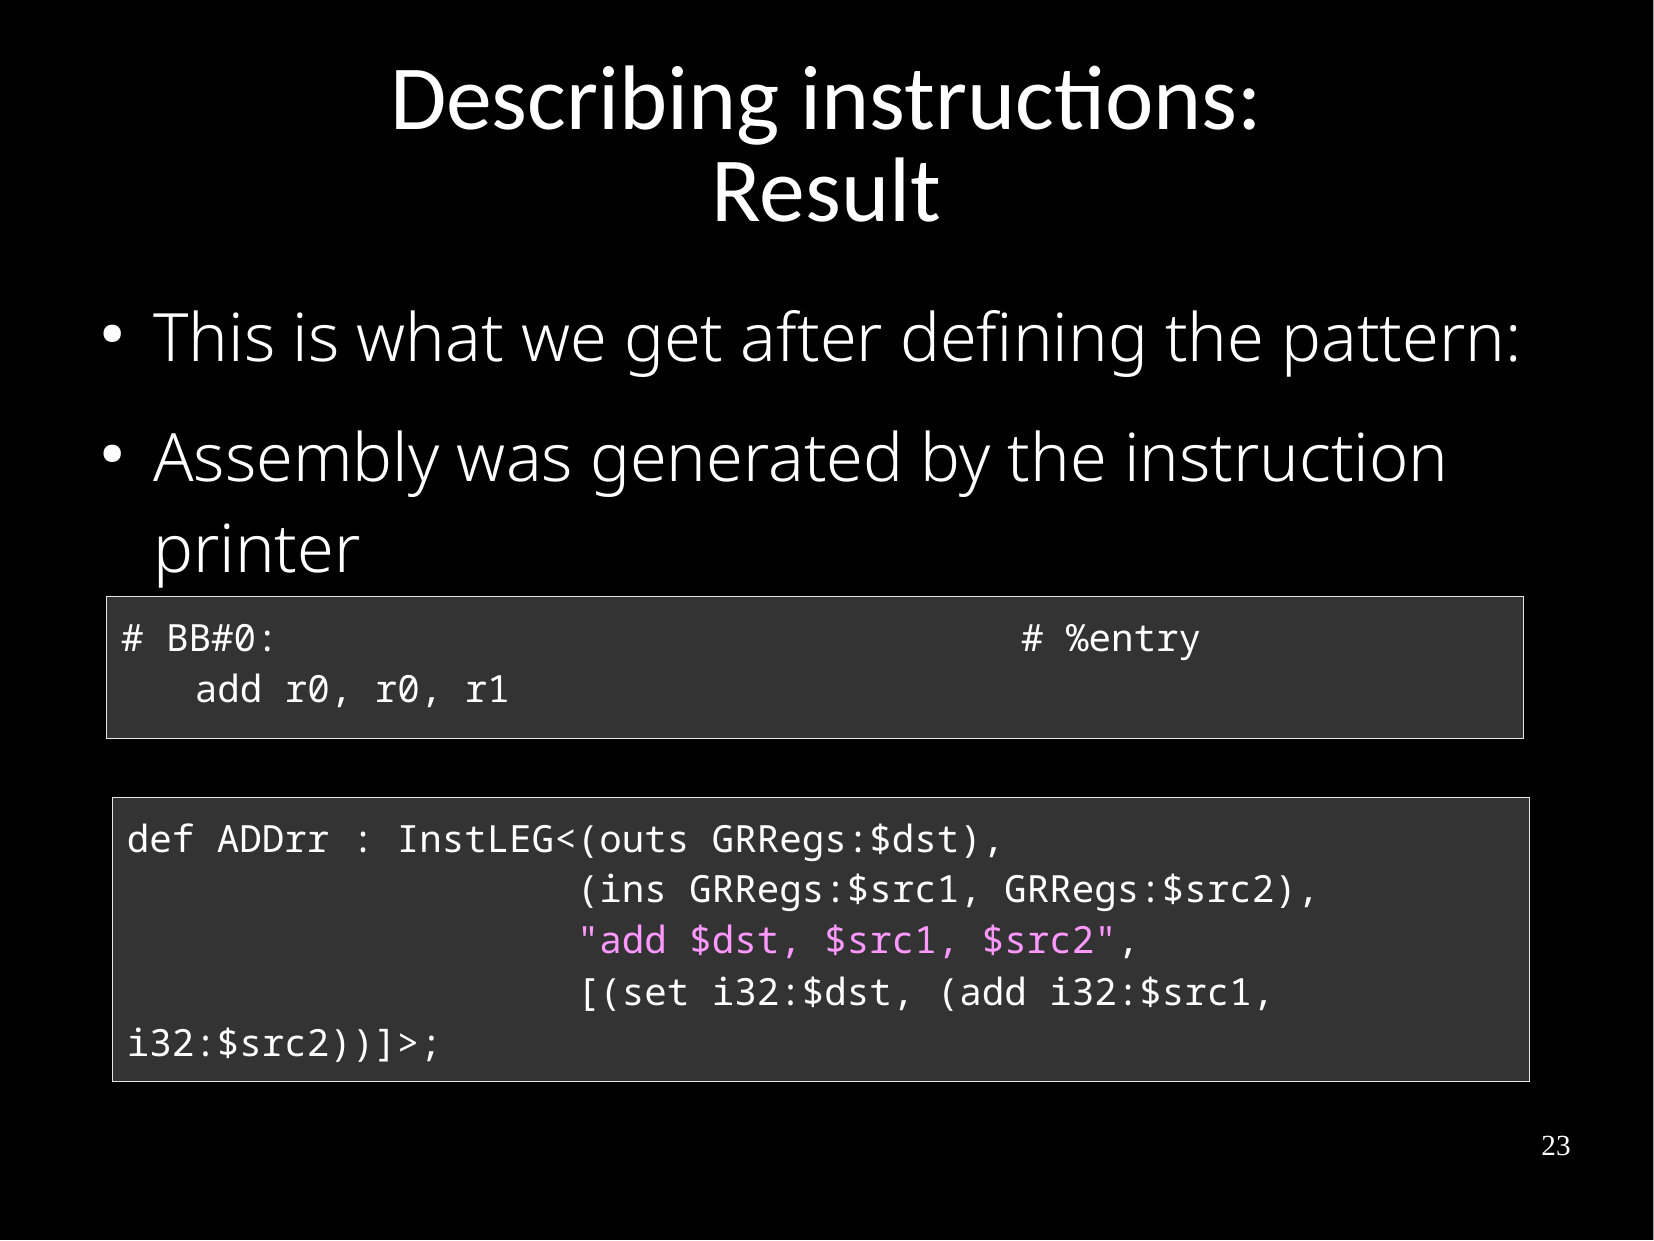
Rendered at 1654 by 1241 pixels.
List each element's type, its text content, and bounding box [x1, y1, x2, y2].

list This is what we get after defining the pattern: Assembly was generated by the instruction printer More on this later [82, 290, 1571, 1010]
title Describing instructions: Result [82, 49, 1571, 257]
text_box # BB#0: # %entry add r0, r0, r1 [106, 596, 1524, 739]
text_box def ADDrr : InstLEG<(outs GRRegs:$dst), (ins GRRegs:$src1, GRRegs:$src2), "add $dst, $src1, $src2", [(set i32:$dst, (add i32:$src1, i32:$src2))]>; [112, 797, 1530, 987]
